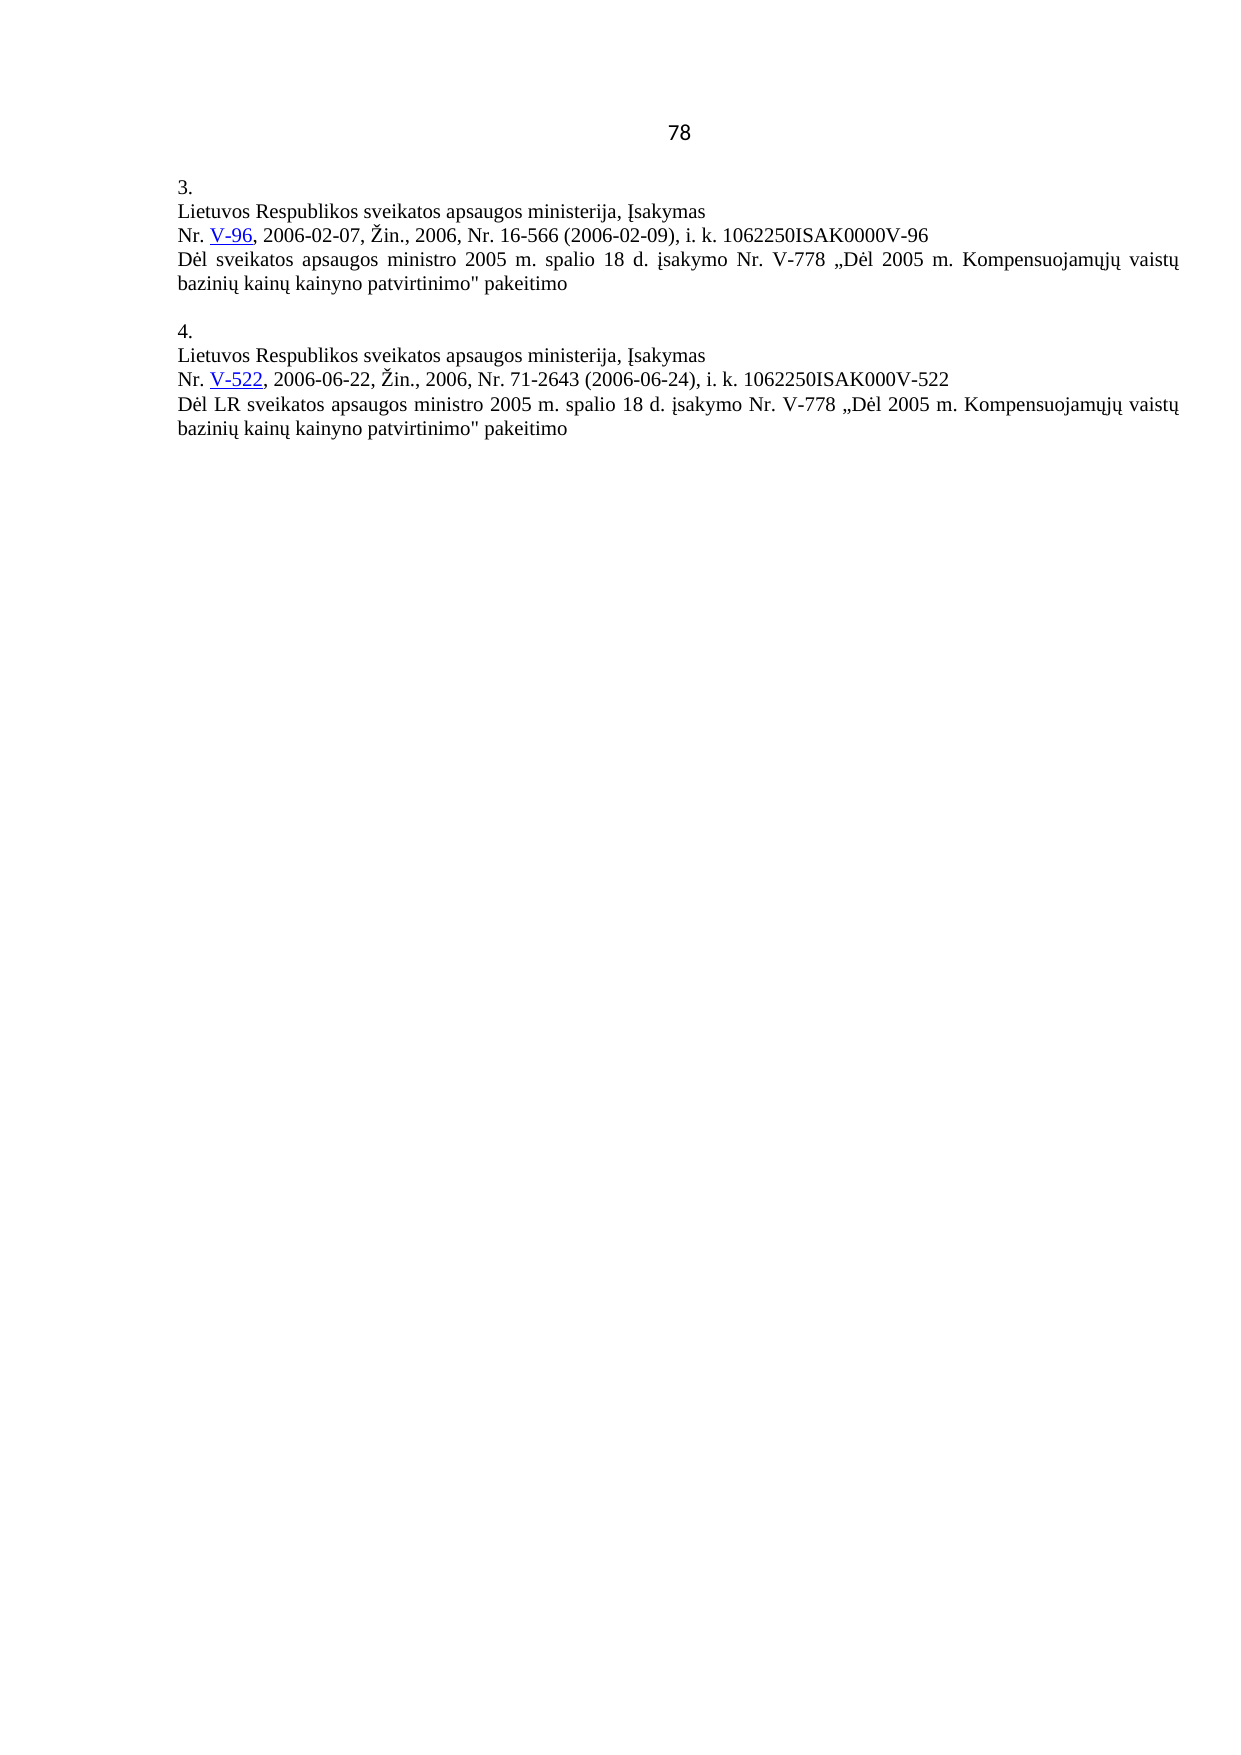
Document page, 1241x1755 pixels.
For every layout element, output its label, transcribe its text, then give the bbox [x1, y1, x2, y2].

text Dėl LR sveikatos apsaugos ministro 2005 m. spalio 18 d. įsakymo Nr. V-778 „Dėl 2005 m. Kompensuojamųjų vaistų bazinių kainų kainyno patvirtinimo" pakeitimo [177, 391, 1181, 439]
text Lietuvos Respublikos sveikatos apsaugos ministerija, Įsakymas [177, 199, 1181, 223]
text 3. [177, 175, 1181, 199]
text Nr. V-96, 2006-02-07, Žin., 2006, Nr. 16-566 (2006-02-09), i. k. 1062250ISAK0000V-96 [177, 223, 1181, 247]
text Lietuvos Respublikos sveikatos apsaugos ministerija, Įsakymas [177, 343, 1181, 367]
text 4. [177, 319, 1181, 343]
text Nr. V-522, 2006-06-22, Žin., 2006, Nr. 71-2643 (2006-06-24), i. k. 1062250ISAK000V-522 [177, 367, 1181, 391]
text Dėl sveikatos apsaugos ministro 2005 m. spalio 18 d. įsakymo Nr. V-778 „Dėl 2005 m. Kompensuojamųjų vaistų bazinių kainų kainyno patvirtinimo" pakeitimo [177, 247, 1181, 295]
